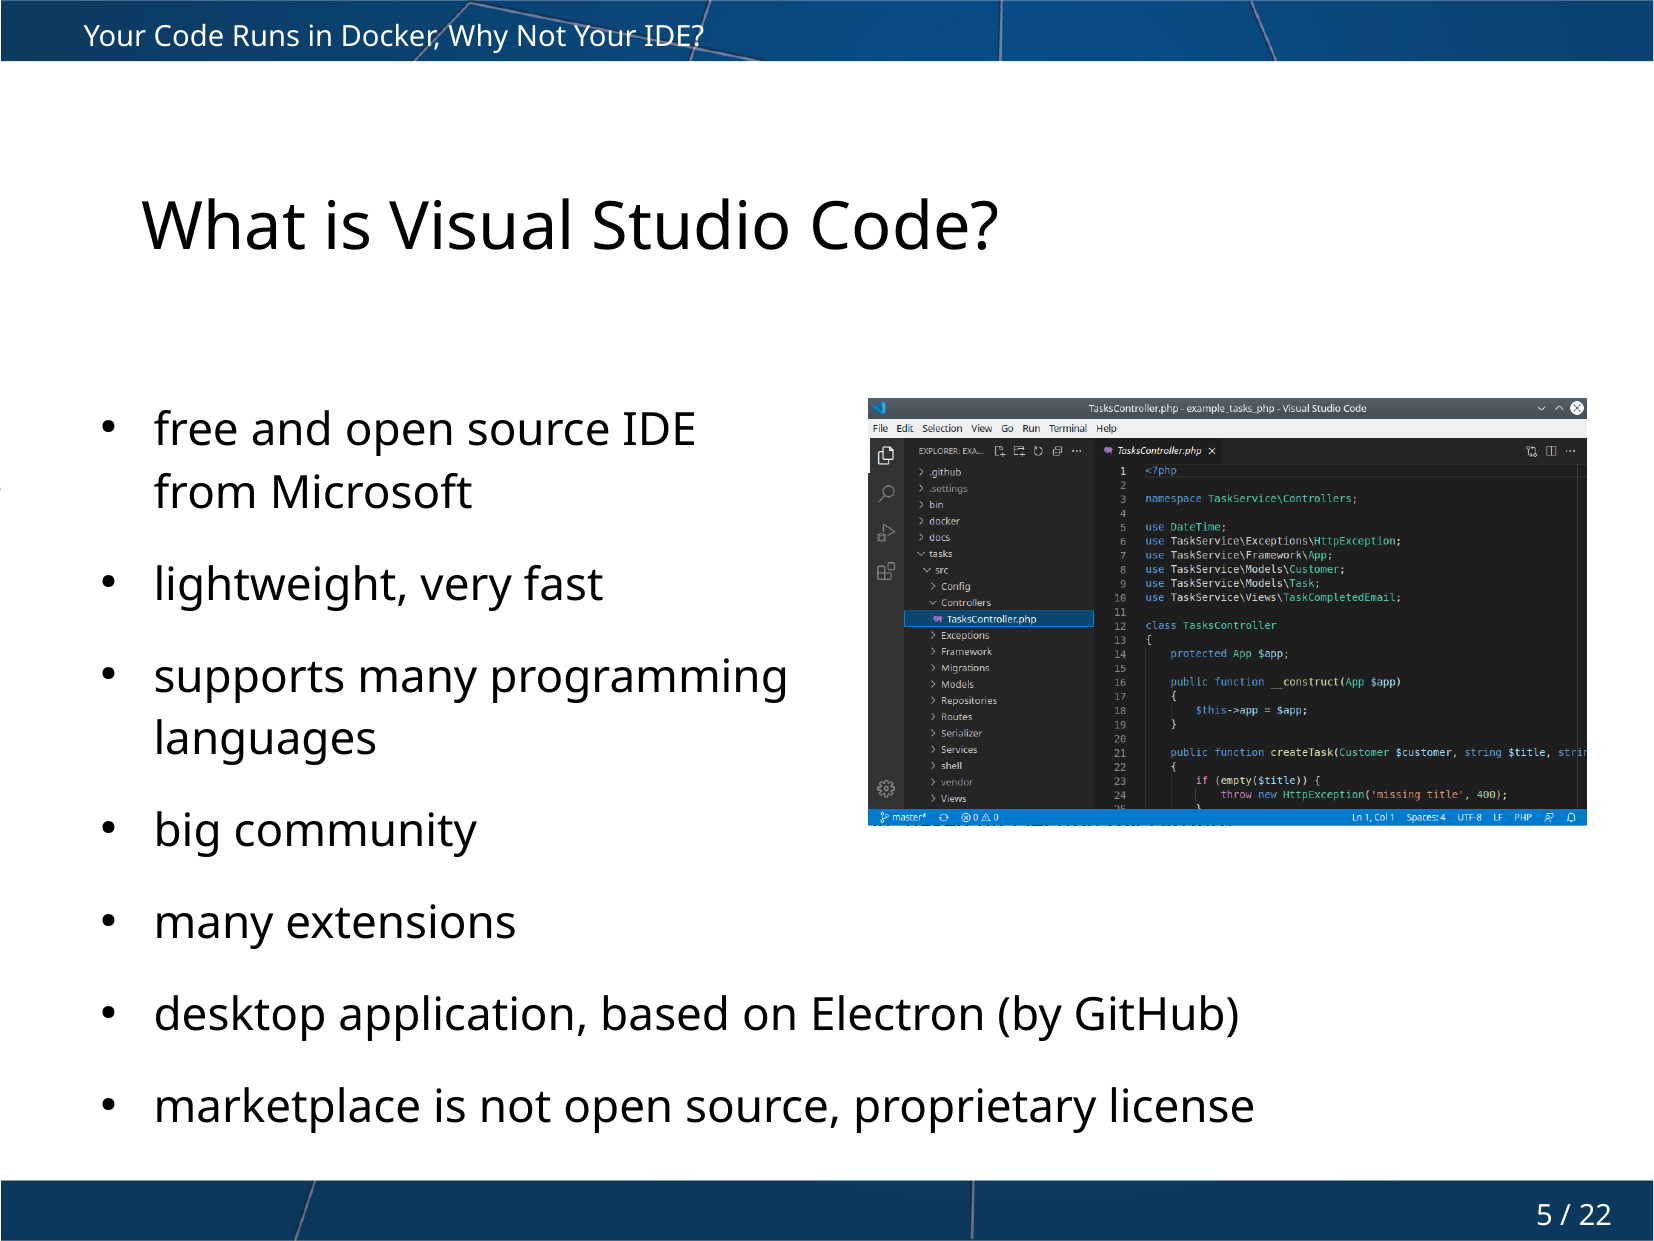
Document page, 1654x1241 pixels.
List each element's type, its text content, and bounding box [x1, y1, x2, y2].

list free and open source IDE from Microsoft lightweight, very fast supports many programming languages big community many extensions desktop application, based on Electron (by GitHub) marketplace is not open source, proprietary license [82, 396, 1571, 1103]
title What is Visual Studio Code? [82, 127, 1571, 320]
picture [0, 0, 1654, 1241]
